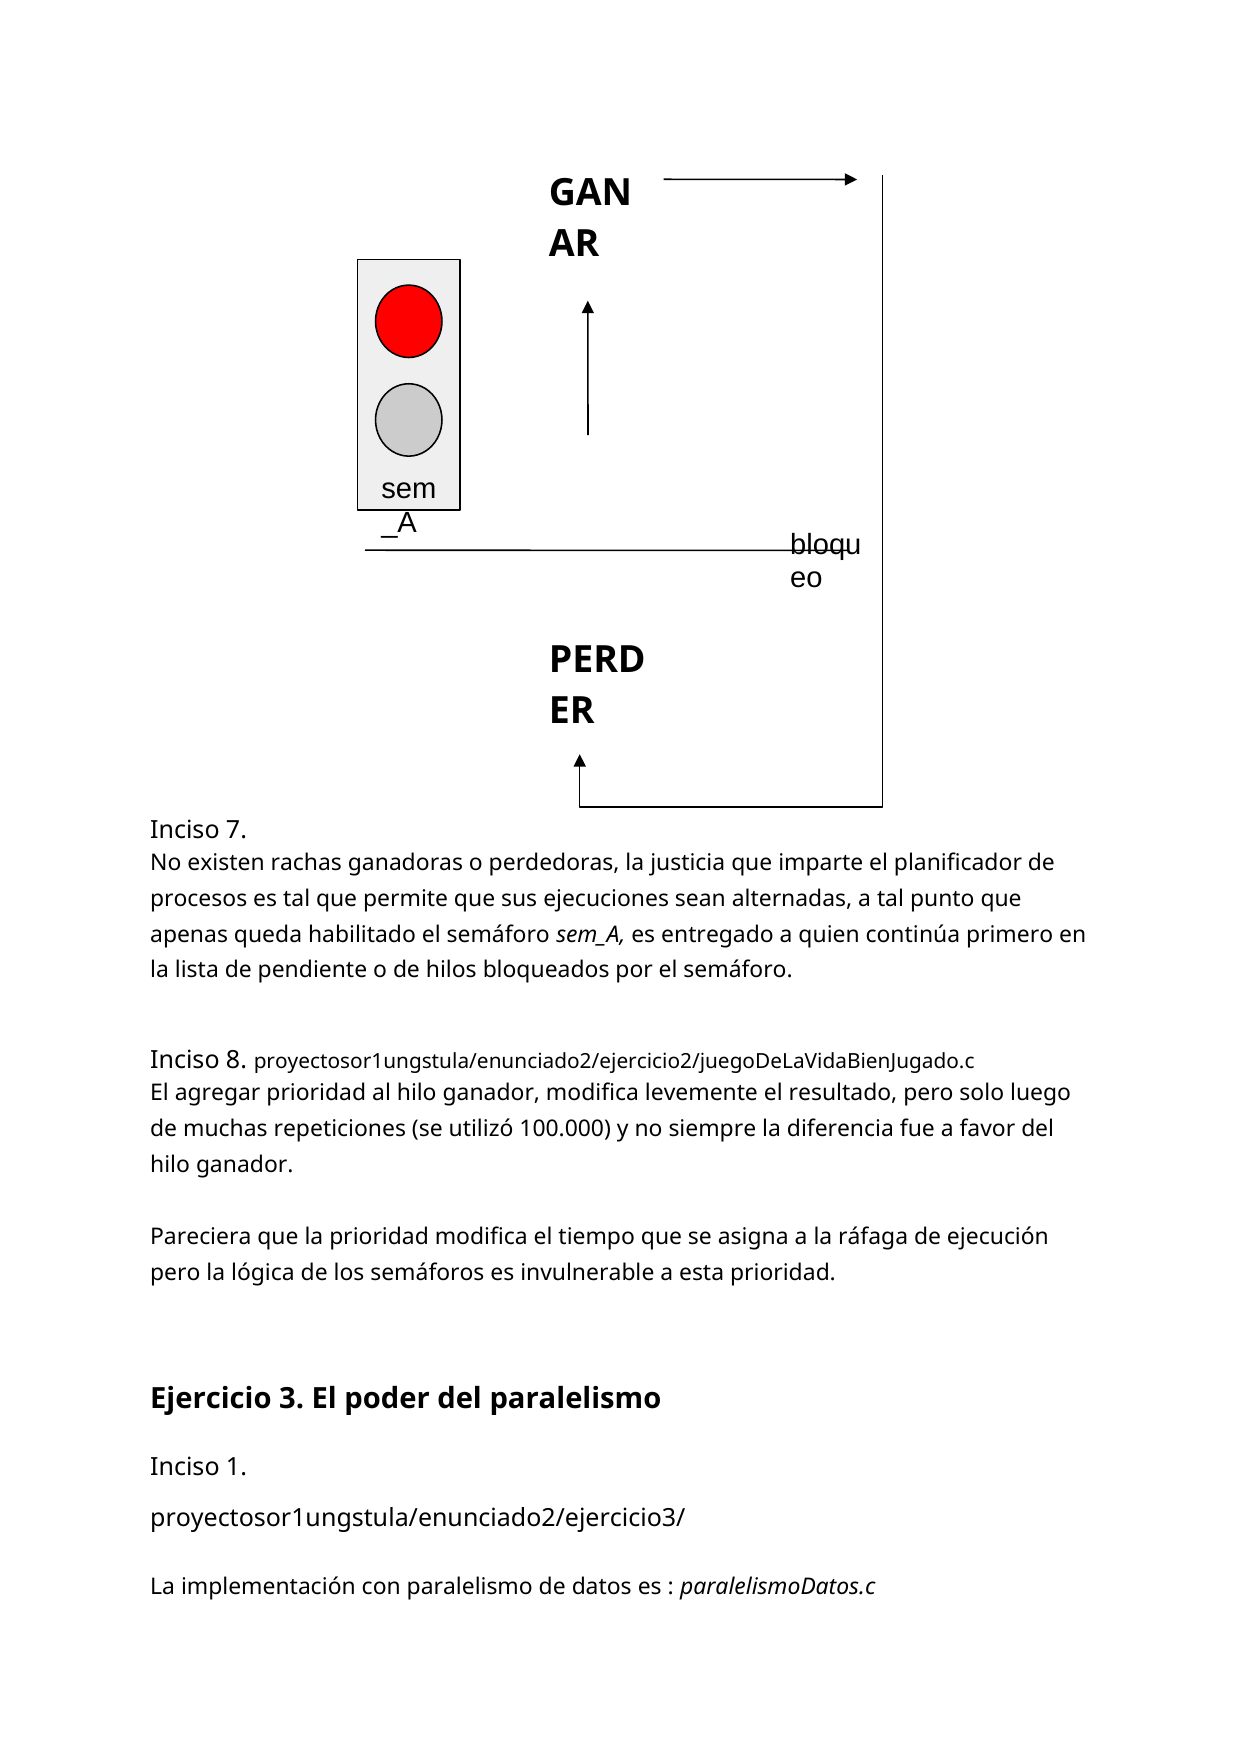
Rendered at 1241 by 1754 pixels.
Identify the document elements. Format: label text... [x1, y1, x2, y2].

subtitle Inciso 1. [150, 1449, 1090, 1483]
subtitle Ejercicio 3. El poder del paralelismo [150, 1378, 1090, 1417]
subtitle Inciso 7. [150, 812, 1090, 846]
text No existen rachas ganadoras o perdedoras, la justicia que imparte el planificador de procesos es tal que permite que sus ejecuciones sean alternadas, a tal punto que apenas queda habilitado el semáforo sem_A, es entregado a quien continúa primero en la lista de pendiente o de hilos bloqueados por el semáforo. [150, 846, 1090, 985]
text La implementación con paralelismo de datos es : paralelismoDatos.c [150, 1570, 1090, 1601]
subtitle proyectosor1ungstula/enunciado2/ejercicio3/ [150, 1500, 1090, 1534]
text Pareciera que la prioridad modifica el tiempo que se asigna a la ráfaga de ejecución pero la lógica de los semáforos es invulnerable a esta prioridad. [150, 1220, 1090, 1287]
subtitle Inciso 8. proyectosor1ungstula/enunciado2/ejercicio2/juegoDeLaVidaBienJugado.c [150, 1042, 1090, 1076]
text El agregar prioridad al hilo ganador, modifica levemente el resultado, pero solo luego de muchas repeticiones (se utilizó 100.000) y no siempre la diferencia fue a favor del hilo ganador. [150, 1076, 1090, 1179]
